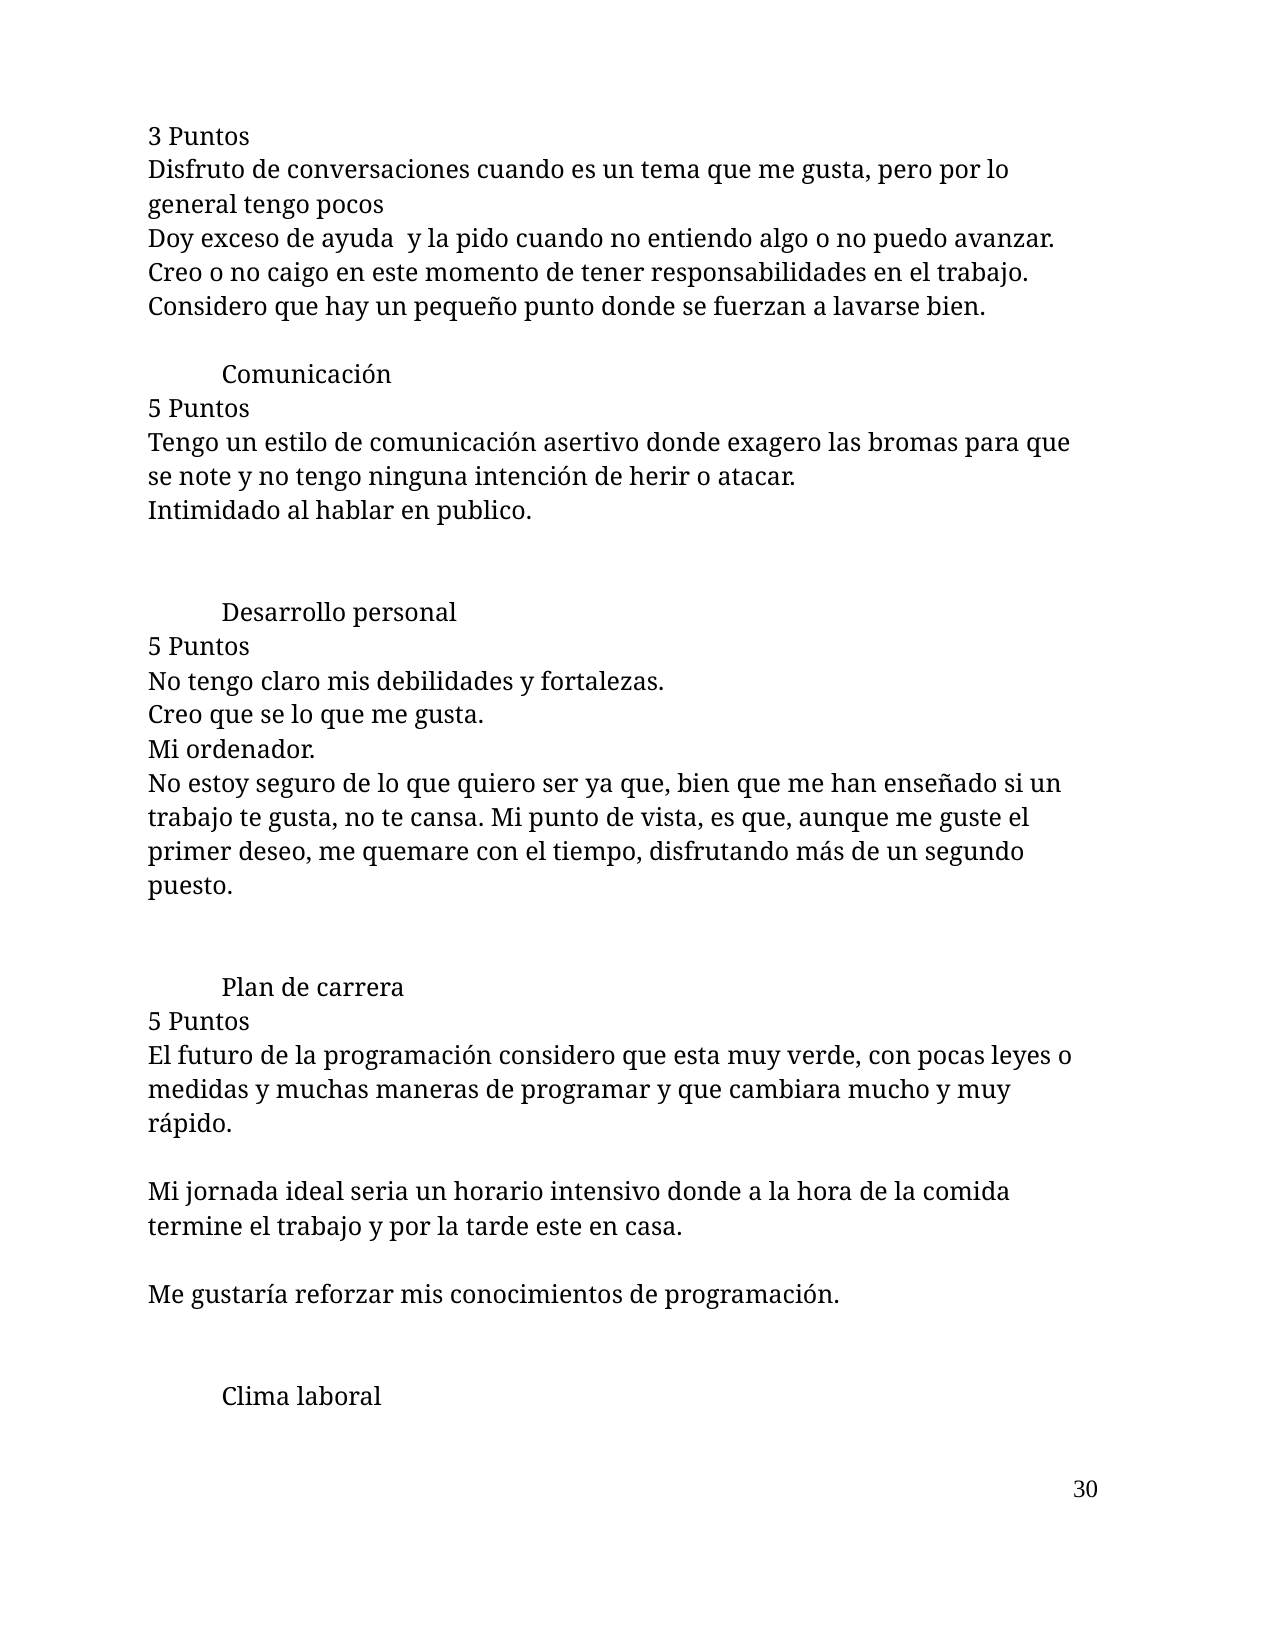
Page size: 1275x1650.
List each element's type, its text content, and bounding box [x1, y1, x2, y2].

text Clima laboral [148, 1378, 1098, 1412]
text Desarrollo personal [148, 595, 1098, 629]
text Comunicación [148, 357, 1098, 391]
text No tengo claro mis debilidades y fortalezas. [148, 663, 1098, 697]
text Creo o no caigo en este momento de tener responsabilidades en el trabajo. [148, 254, 1098, 288]
text No estoy seguro de lo que quiero ser ya que, bien que me han enseñado si un trabajo te gusta, no te cansa. Mi punto de vista, es que, aunque me guste el primer deseo, me quemare con el tiempo, disfrutando más de un segundo puesto. [148, 765, 1098, 902]
text 5 Puntos [148, 629, 1098, 663]
text 3 Puntos [148, 118, 1098, 152]
text El futuro de la programación considero que esta muy verde, con pocas leyes o medidas y muchas maneras de programar y que cambiara mucho y muy rápido. [148, 1038, 1098, 1140]
text Tengo un estilo de comunicación asertivo donde exagero las bromas para que se note y no tengo ninguna intención de herir o atacar. [148, 425, 1098, 493]
text Considero que hay un pequeño punto donde se fuerzan a lavarse bien. [148, 288, 1098, 322]
text Creo que se lo que me gusta. [148, 697, 1098, 731]
text Plan de carrera [148, 970, 1098, 1004]
text 5 Puntos [148, 391, 1098, 425]
text Doy exceso de ayuda y la pido cuando no entiendo algo o no puedo avanzar. [148, 220, 1098, 254]
text Me gustaría reforzar mis conocimientos de programación. [148, 1276, 1098, 1310]
text Intimidado al hablar en publico. [148, 493, 1098, 527]
text Disfruto de conversaciones cuando es un tema que me gusta, pero por lo general tengo pocos [148, 152, 1098, 220]
text Mi ordenador. [148, 731, 1098, 765]
text Mi jornada ideal seria un horario intensivo donde a la hora de la comida termine el trabajo y por la tarde este en casa. [148, 1174, 1098, 1242]
text 5 Puntos [148, 1004, 1098, 1038]
